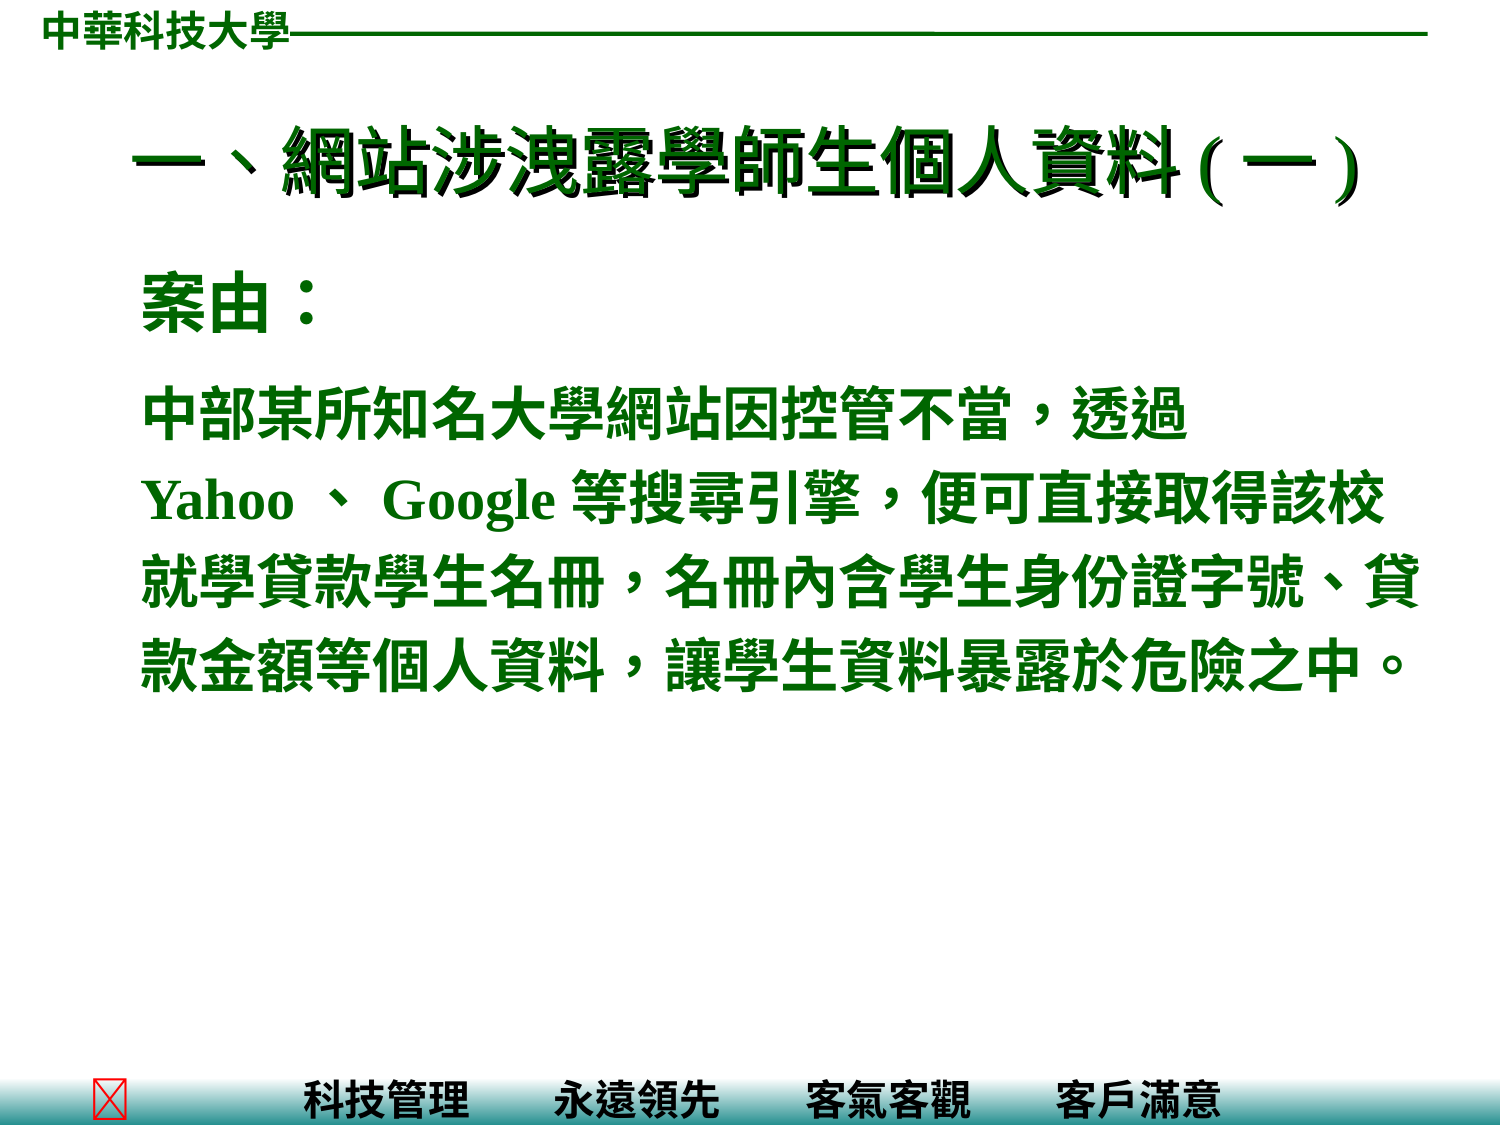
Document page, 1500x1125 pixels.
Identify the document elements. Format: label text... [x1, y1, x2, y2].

title 一、網站涉洩露學師生個人資料(一) [87, 87, 1401, 230]
text_box 案由： 中部某所知名大學網站因控管不當，透過Yahoo、Google等搜尋引擎，便可直接取得該校就學貸款學生名冊，名冊內含學生身份證字號、貸款金額等個人資料，讓學生資料暴露於危險之中。 [125, 262, 1438, 925]
